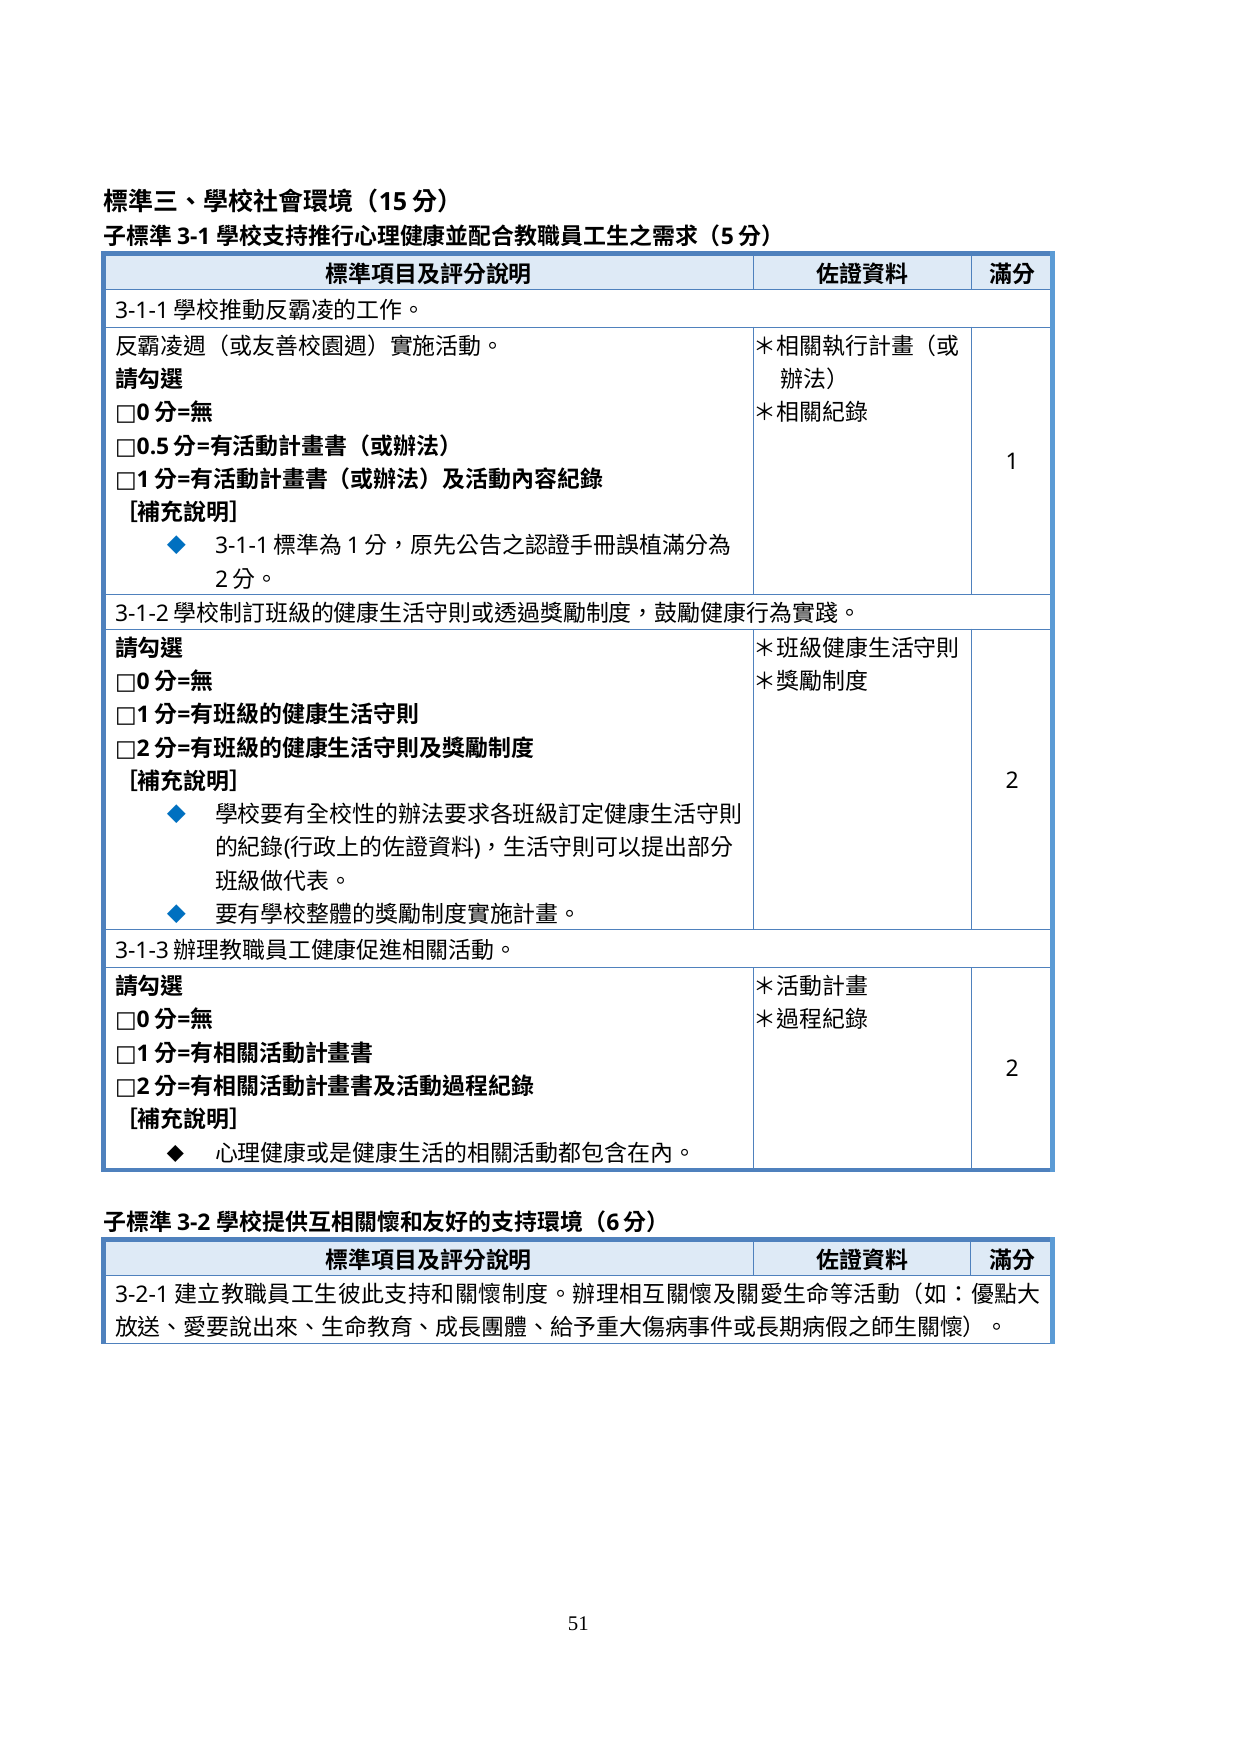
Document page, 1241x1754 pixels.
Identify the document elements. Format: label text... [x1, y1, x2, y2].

table_cell 3-1-2學校制訂班級的健康生活守則或透過獎勵制度，鼓勵健康行為實踐。 [106, 595, 1050, 628]
text 子標準3-1 學校支持推行心理健康並配合教職員工生之需求（5分） [103, 217, 1053, 251]
text 標準三、學校社會環境（15分） [103, 181, 1053, 217]
table_header 佐證資料 [754, 1242, 970, 1275]
table_cell 請勾選 □0分=無 □1分=有班級的健康生活守則 □2分=有班級的健康生活守則及獎勵制度 ［補充說明］ 學校要有全校性的辦法要求各班級訂定健康生活守則的紀錄(行政上的佐證資料)，生活守則可以提出部分班級做代表。 要有學校整體的獎勵制度實施計畫。 [106, 630, 753, 929]
table_header 滿分 [972, 256, 1050, 289]
table_cell 3-2-1建立教職員工生彼此支持和關懷制度。辦理相互關懷及關愛生命等活動（如：優點大放送、愛要說出來、生命教育、成長團體、給予重大傷病事件或長期病假之師生關懷）。 [106, 1276, 1050, 1342]
table_cell ＊活動計畫 ＊過程紀錄 [754, 968, 971, 1168]
table_cell 1 [972, 328, 1050, 594]
table_cell ＊相關執行計畫（或辦法） ＊相關紀錄 [754, 328, 971, 594]
table_cell 反霸凌週（或友善校園週）實施活動。 請勾選 □0分=無 □0.5分=有活動計畫書（或辦法） □1分=有活動計畫書（或辦法）及活動內容紀錄 ［補充說明］ 3-1-1標準為1分，原先公告之認證手冊誤植滿分為2分。 [106, 328, 753, 594]
table_header 佐證資料 [754, 256, 971, 289]
table_header 標準項目及評分說明 [106, 256, 753, 289]
table_cell 3-1-3辦理教職員工健康促進相關活動。 [106, 930, 1050, 967]
table_cell 3-1-1學校推動反霸凌的工作。 [106, 290, 1050, 327]
table_header 標準項目及評分說明 [106, 1242, 753, 1275]
table_cell 2 [972, 968, 1050, 1168]
table_cell 2 [972, 630, 1050, 929]
text 子標準3-2 學校提供互相關懷和友好的支持環境（6分） [103, 1204, 1053, 1237]
table_header 滿分 [971, 1242, 1050, 1275]
table_cell 請勾選 □0分=無 □1分=有相關活動計畫書 □2分=有相關活動計畫書及活動過程紀錄 ［補充說明］ 心理健康或是健康生活的相關活動都包含在內。 [106, 968, 753, 1168]
table_cell ＊班級健康生活守則 ＊獎勵制度 [754, 630, 971, 929]
